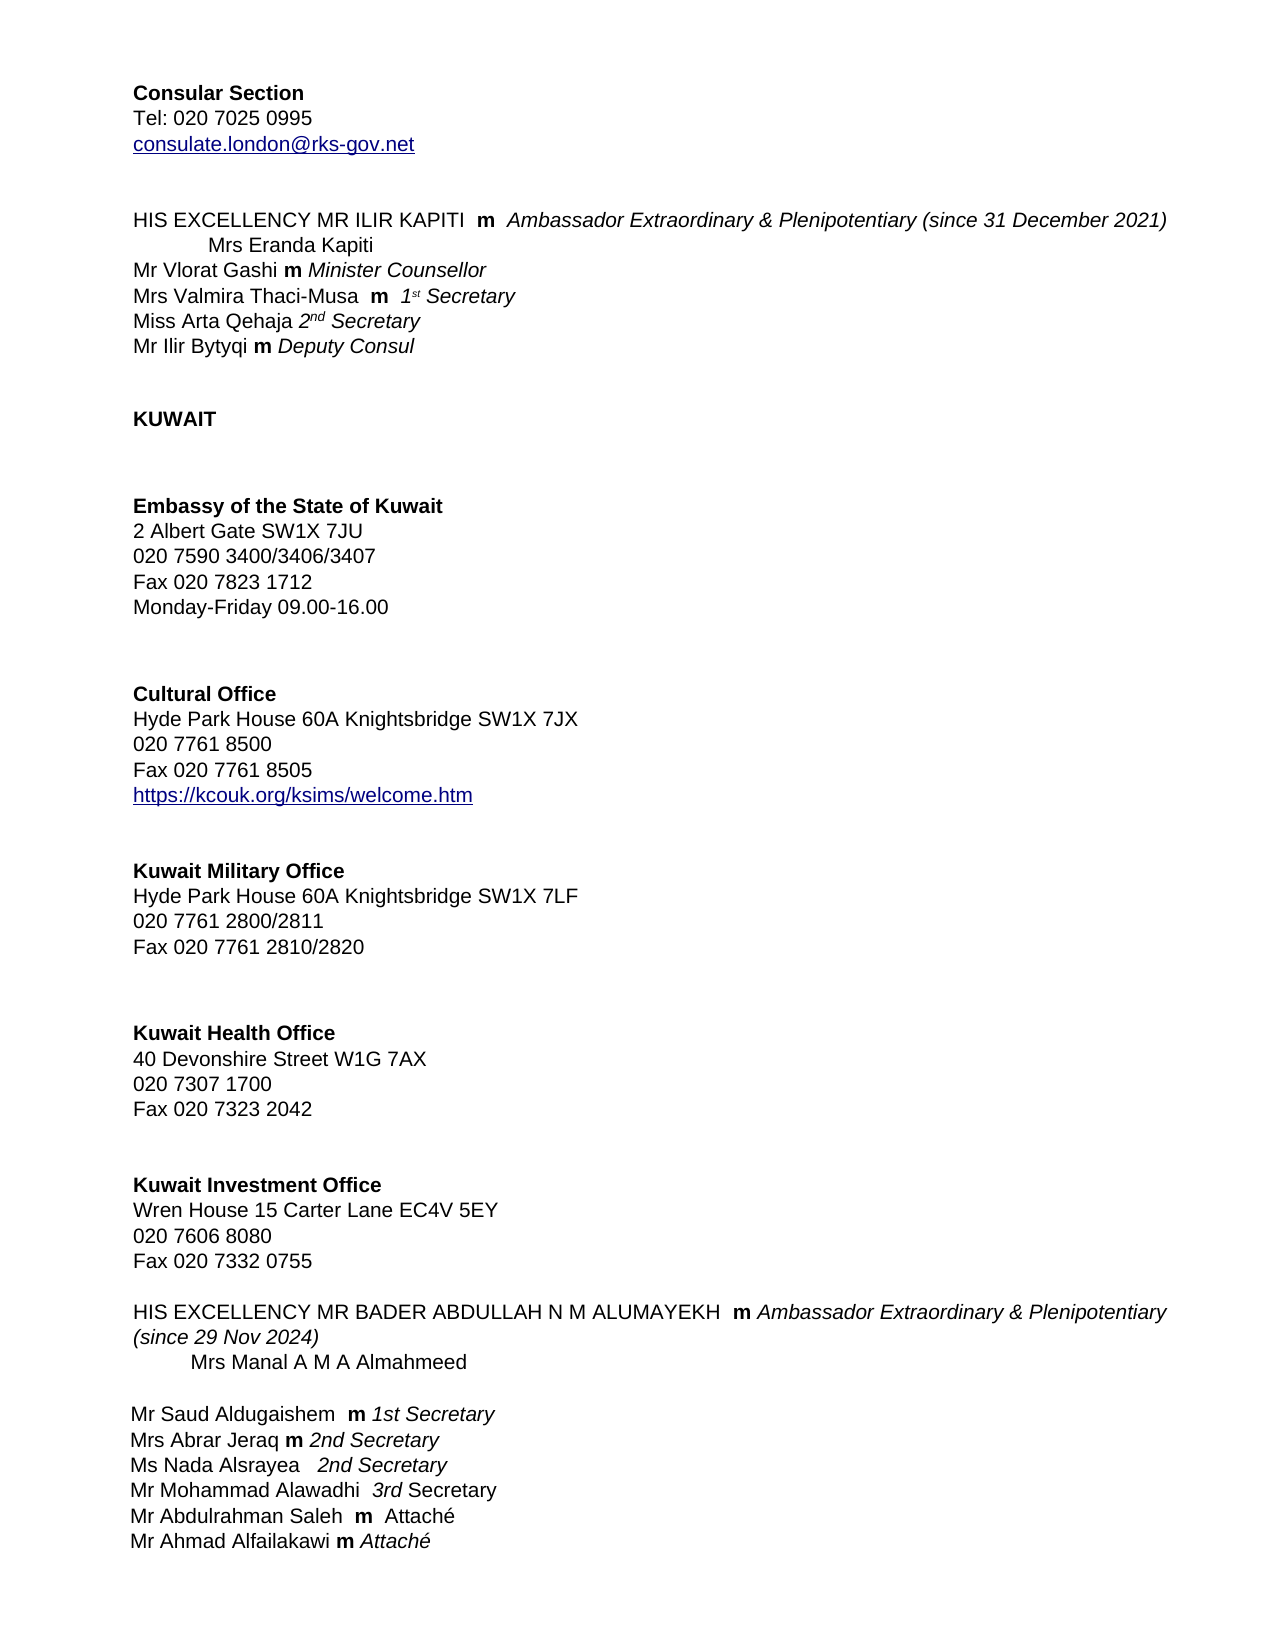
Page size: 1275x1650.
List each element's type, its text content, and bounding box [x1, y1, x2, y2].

text Wren House 15 Carter Lane EC4V 5EY [133, 1198, 1181, 1222]
text Kuwait Military Office [133, 859, 1181, 883]
text 020 7307 1700 [133, 1072, 1181, 1096]
text Cultural Office [133, 681, 1181, 705]
text Miss Arta Qehaja 2nd Secretary [133, 309, 1181, 333]
text 020 7761 8500 [133, 732, 1181, 756]
text Mrs Valmira Thaci-Musa m 1st Secretary [133, 283, 1181, 307]
text Fax 020 7761 8505 [133, 757, 1181, 781]
text Mr Vlorat Gashi m Minister Counsellor [133, 258, 1181, 282]
text 020 7761 2800/2811 [133, 909, 1181, 933]
text Fax 020 7823 1712 [133, 570, 1181, 594]
text Consular Section [133, 81, 1181, 105]
text Fax 020 7332 0755 [133, 1249, 1181, 1273]
text Embassy of the State of Kuwait [133, 494, 1181, 518]
table_header Mr Saud Aldugaishem m 1st Secretary Mrs Abrar Jeraq m 2nd Secretary Ms Nada Alsrayea 2nd Secretary Mr Mohammad Alawadhi 3rd Secretary Mr Abdulrahman Saleh m Attaché Mr Ahmad Alfailakawi m Attaché [25, 1375, 1274, 1554]
text Kuwait Health Office [133, 1021, 1181, 1045]
text HIS EXCELLENCY MR BADER ABDULLAH N M ALUMAYEKH m Ambassador Extraordinary & Plenipotentiary (since 29 Nov 2024) [133, 1299, 1181, 1349]
text Fax 020 7761 2810/2820 [133, 934, 1181, 1019]
text HIS EXCELLENCY MR ILIR KAPITI m Ambassador Extraordinary & Plenipotentiary (since 31 December 2021) [133, 207, 1181, 231]
text Kuwait Investment Office [133, 1173, 1181, 1197]
text 2 Albert Gate SW1X 7JU [133, 519, 1181, 543]
text KUWAIT [133, 407, 1181, 492]
text 40 Devonshire Street W1G 7AX [133, 1046, 1181, 1070]
text https://kcouk.org/ksims/welcome.htm [133, 783, 1181, 857]
text Hyde Park House 60A Knightsbridge SW1X 7LF [133, 884, 1181, 908]
text Mrs Eranda Kapiti [133, 233, 1181, 257]
text 020 7606 8080 [133, 1223, 1181, 1247]
text Mr Ilir Bytyqi m Deputy Consul [133, 334, 1181, 358]
text Monday-Friday 09.00-16.00 [133, 595, 1181, 680]
text 020 7590 3400/3406/3407 [133, 544, 1181, 568]
text Mrs Manal A M A Almahmeed [133, 1350, 1181, 1374]
text Hyde Park House 60A Knightsbridge SW1X 7JX [133, 707, 1181, 731]
text consulate.london@rks-gov.net [133, 132, 1181, 156]
text Fax 020 7323 2042 [133, 1097, 1181, 1172]
text Tel: 020 7025 0995 [133, 106, 1181, 130]
